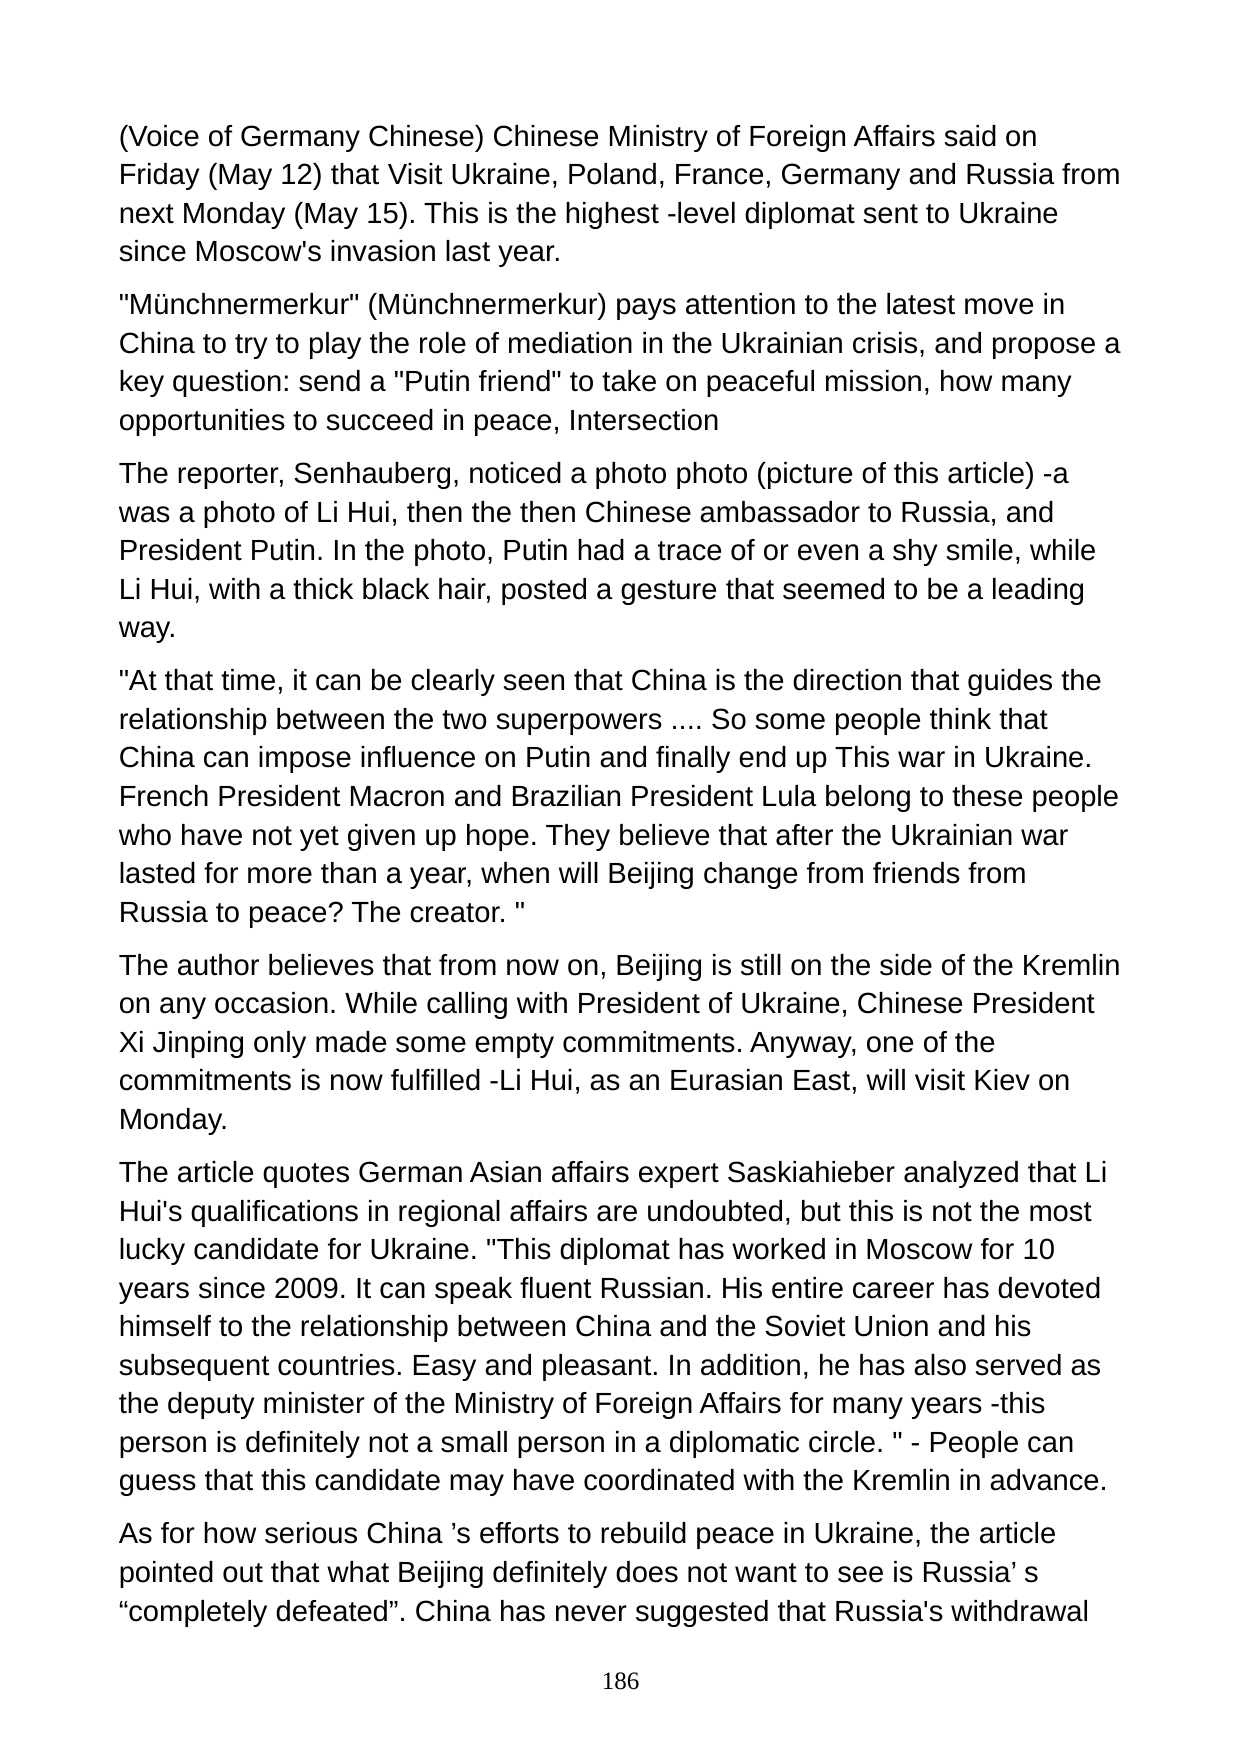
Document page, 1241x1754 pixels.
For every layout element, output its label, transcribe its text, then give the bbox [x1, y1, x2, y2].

text (Voice of Germany Chinese) Chinese Ministry of Foreign Affairs said on Friday (May 12) that Visit Ukraine, Poland, France, Germany and Russia from next Monday (May 15). This is the highest -level diplomat sent to Ukraine since Moscow's invasion last year. [118, 118, 1122, 268]
text The article quotes German Asian affairs expert Saskiahieber analyzed that Li Hui's qualifications in regional affairs are undoubted, but this is not the most lucky candidate for Ukraine. "This diplomat has worked in Moscow for 10 years since 2009. It can speak fluent Russian. His entire career has devoted himself to the relationship between China and the Soviet Union and his subsequent countries. Easy and pleasant. In addition, he has also served as the deputy minister of the Ministry of Foreign Affairs for many years -this person is definitely not a small person in a diplomatic circle. " - People can guess that this candidate may have coordinated with the Kremlin in advance. [118, 1155, 1122, 1497]
text As for how serious China ’s efforts to rebuild peace in Ukraine, the article pointed out that what Beijing definitely does not want to see is Russia’ s “completely defeated”. China has never suggested that Russia's withdrawal [118, 1516, 1122, 1627]
text "Münchnermerkur" (Münchnermerkur) pays attention to the latest move in China to try to play the role of mediation in the Ukrainian crisis, and propose a key question: send a "Putin friend" to take on peaceful mission, how many opportunities to succeed in peace, Intersection [118, 287, 1122, 436]
text The author believes that from now on, Beijing is still on the side of the Kremlin on any occasion. While calling with President of Ukraine, Chinese President Xi Jinping only made some empty commitments. Anyway, one of the commitments is now fulfilled -Li Hui, as an Eurasian East, will visit Kiev on Monday. [118, 948, 1122, 1135]
text The reporter, Senhauberg, noticed a photo photo (picture of this article) -a was a photo of Li Hui, then the then Chinese ambassador to Russia, and President Putin. In the photo, Putin had a trace of or even a shy smile, while Li Hui, with a thick black hair, posted a gesture that seemed to be a leading way. [118, 456, 1122, 644]
text "At that time, it can be clearly seen that China is the direction that guides the relationship between the two superpowers .... So some people think that China can impose influence on Putin and finally end up This war in Ukraine. French President Macron and Brazilian President Lula belong to these people who have not yet given up hope. They believe that after the Ukrainian war lasted for more than a year, when will Beijing change from friends from Russia to peace? The creator. " [118, 663, 1122, 928]
